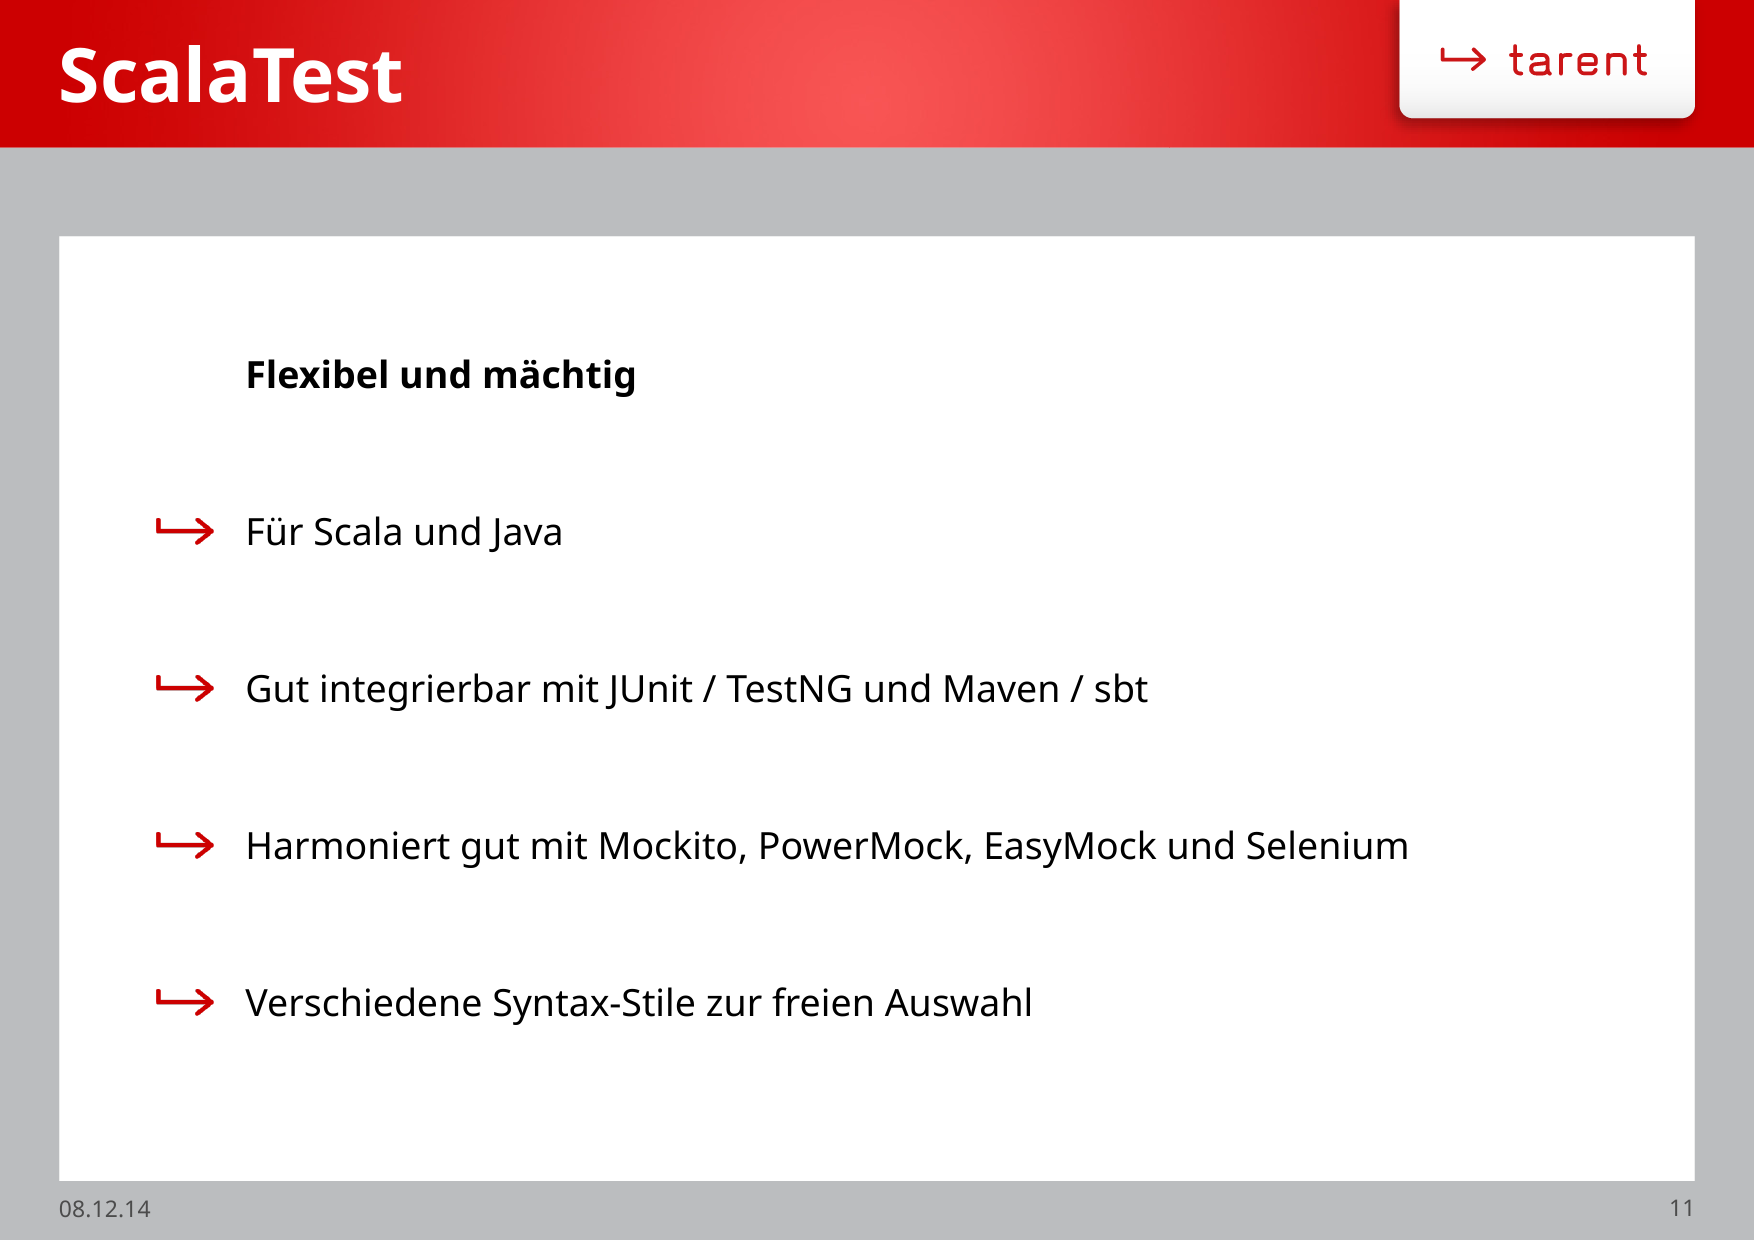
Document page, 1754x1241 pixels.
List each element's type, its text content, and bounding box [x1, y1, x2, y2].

list Flexibel und mächtig Für Scala und Java Gut integrierbar mit JUnit / TestNG und Maven / sbt Harmoniert gut mit Mockito, PowerMock, EasyMock und Selenium Verschiedene Syntax-Stile zur freien Auswahl [106, 259, 1678, 1217]
title ScalaTest [58, 0, 1638, 177]
picture [0, 0, 1754, 1240]
